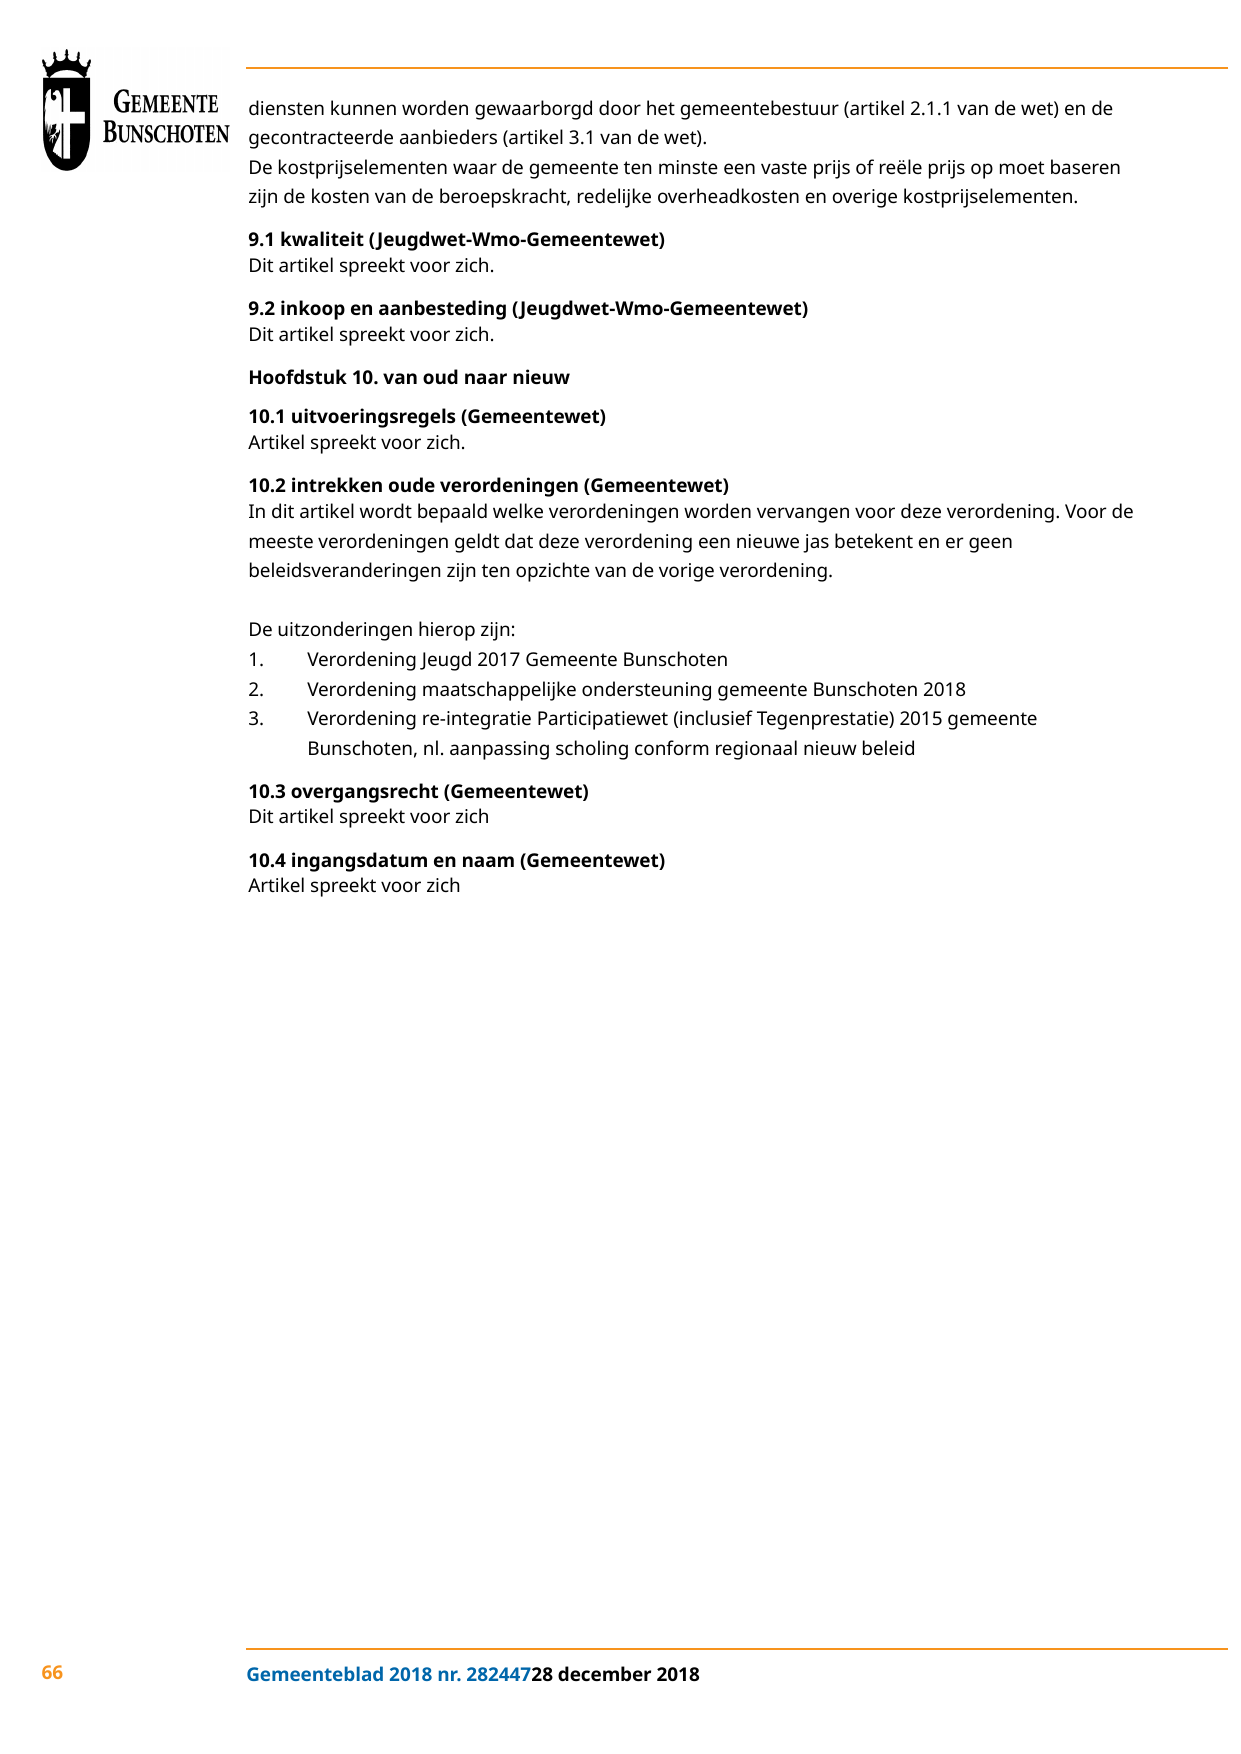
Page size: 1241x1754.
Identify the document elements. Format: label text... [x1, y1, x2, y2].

text Dit artikel spreekt voor zich. [248, 321, 1152, 347]
text Artikel spreekt voor zich [248, 873, 1152, 898]
text Artikel spreekt voor zich. [248, 429, 1152, 455]
text De kostprijselementen waar de gemeente ten minste een vaste prijs of reële prijs op moet baseren zijn de kosten van de beroepskracht, redelijke overheadkosten en overige kostprijselementen. [248, 154, 1152, 209]
text diensten kunnen worden gewaarborgd door het gemeentebestuur (artikel 2.1.1 van de wet) en de gecontracteerde aanbieders (artikel 3.1 van de wet). [248, 95, 1152, 150]
text In dit artikel wordt bepaald welke verordeningen worden vervangen voor deze verordening. Voor de meeste verordeningen geldt dat deze verordening een nieuwe jas betekent en er geen beleidsveranderingen zijn ten opzichte van de vorige verordening. [248, 498, 1152, 583]
text Hoofdstuk 10. van oud naar nieuw [248, 364, 1152, 390]
text 10.3 overgangsrecht (Gemeentewet) [248, 778, 1152, 804]
text 9.1 kwaliteit (Jeugdwet-Wmo-Gemeentewet) [248, 227, 1152, 252]
text 10.4 ingangsdatum en naam (Gemeentewet) [248, 847, 1152, 873]
text 10.2 intrekken oude verordeningen (Gemeentewet) [248, 472, 1152, 498]
text Dit artikel spreekt voor zich [248, 804, 1152, 829]
text 9.2 inkoop en aanbesteding (Jeugdwet-Wmo-Gemeentewet) [248, 296, 1152, 321]
text 10.1 uitvoeringsregels (Gemeentewet) [248, 404, 1152, 429]
list Verordening Jeugd 2017 Gemeente Bunschoten [248, 646, 1152, 672]
list Verordening re-integratie Participatiewet (inclusief Tegenprestatie) 2015 gemeente Bunschoten, nl. aanpassing scholing conform regionaal nieuw beleid [248, 705, 1152, 761]
picture [41, 47, 231, 172]
text Dit artikel spreekt voor zich. [248, 252, 1152, 278]
text De uitzonderingen hierop zijn: [248, 617, 1152, 642]
list Verordening maatschappelijke ondersteuning gemeente Bunschoten 2018 [248, 676, 1152, 701]
